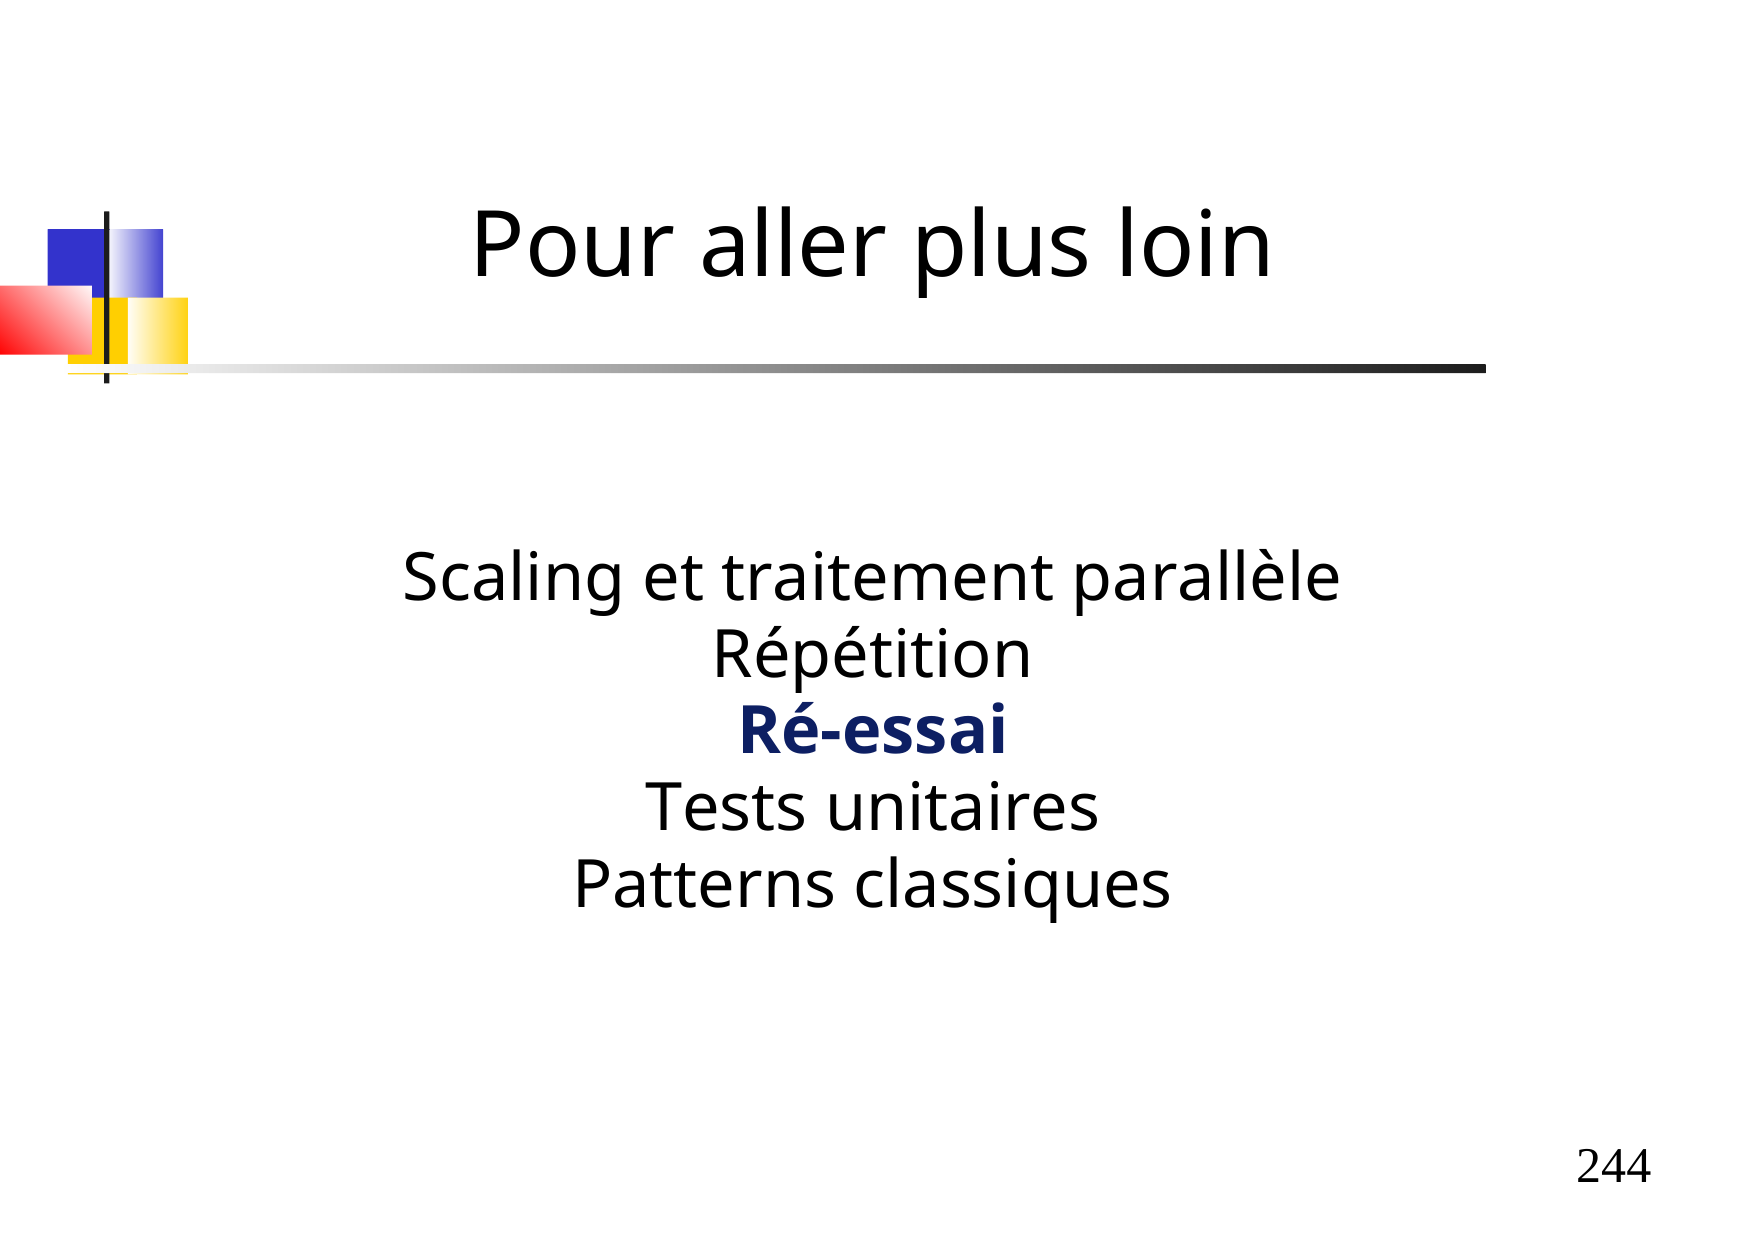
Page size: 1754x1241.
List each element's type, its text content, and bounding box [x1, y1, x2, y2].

title Pour aller plus loin [179, 139, 1567, 351]
subtitle Scaling et traitement parallèle Répétition Ré-essai Tests unitaires Patterns classiques [179, 371, 1567, 1091]
